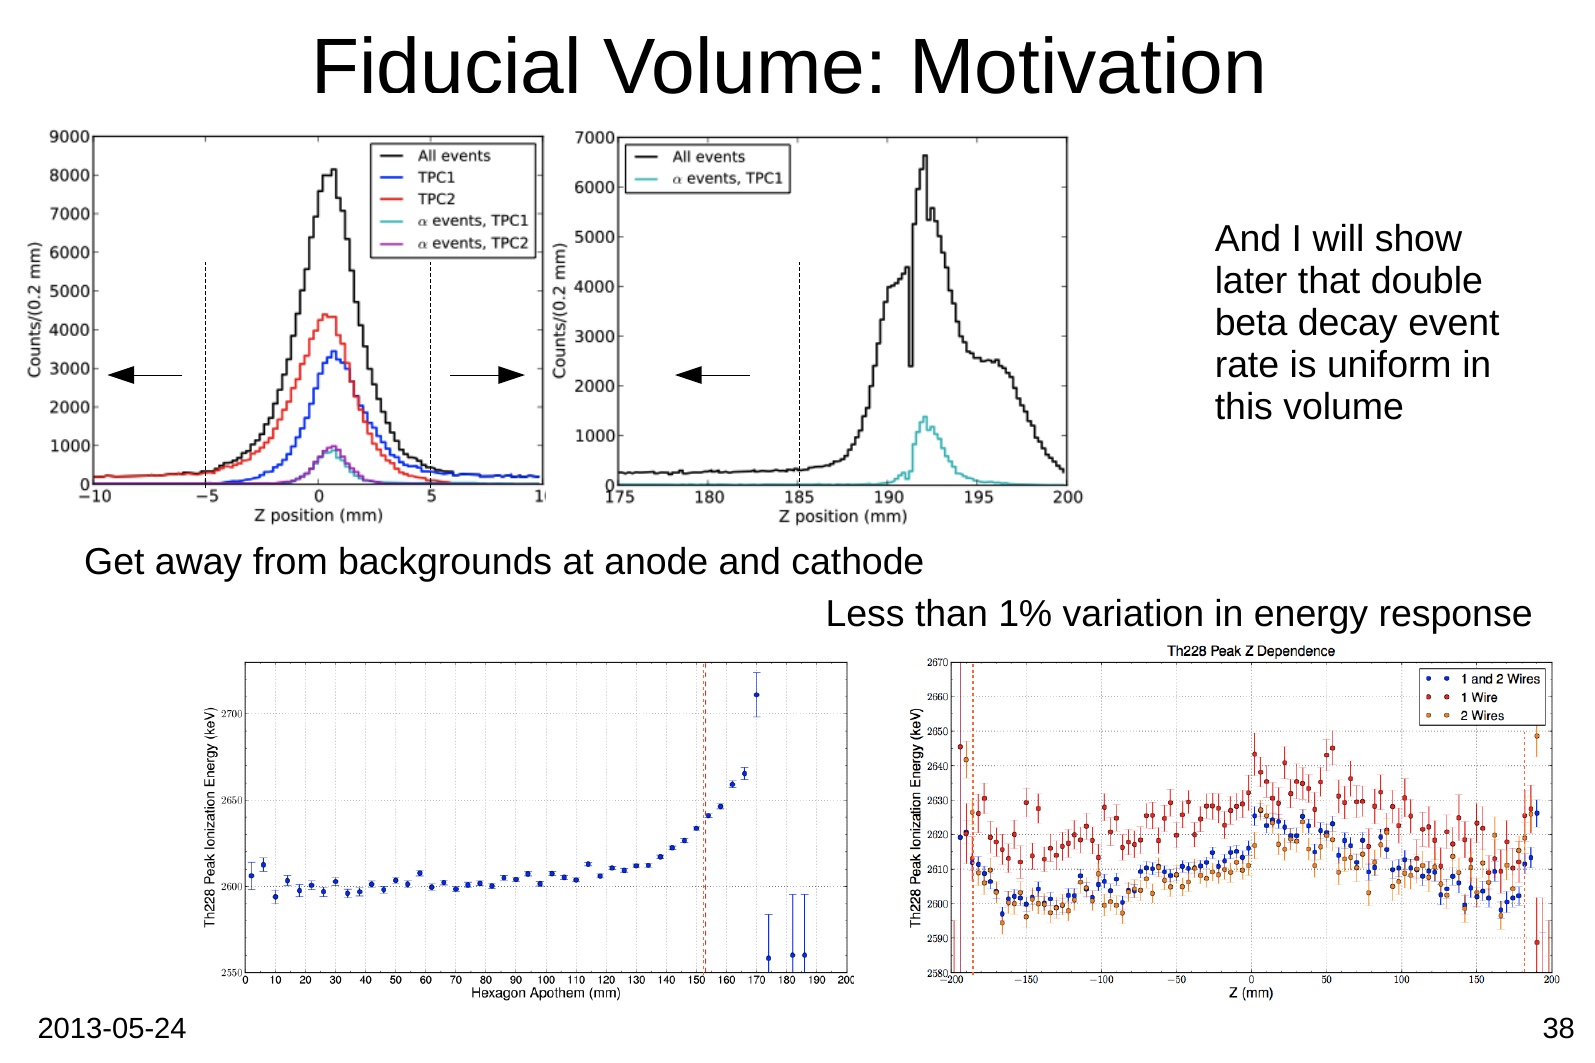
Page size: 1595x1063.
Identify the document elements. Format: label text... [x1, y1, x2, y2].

text_box Get away from backgrounds at anode and cathode [69, 532, 970, 586]
picture [21, 93, 1125, 529]
title Fiducial Volume: Motivation [79, 19, 1501, 113]
text_box Less than 1% variation in energy response [810, 585, 1561, 638]
text_box And I will show later that double beta decay event rate is uniform in this volume [1200, 210, 1538, 413]
picture [148, 623, 1595, 1011]
